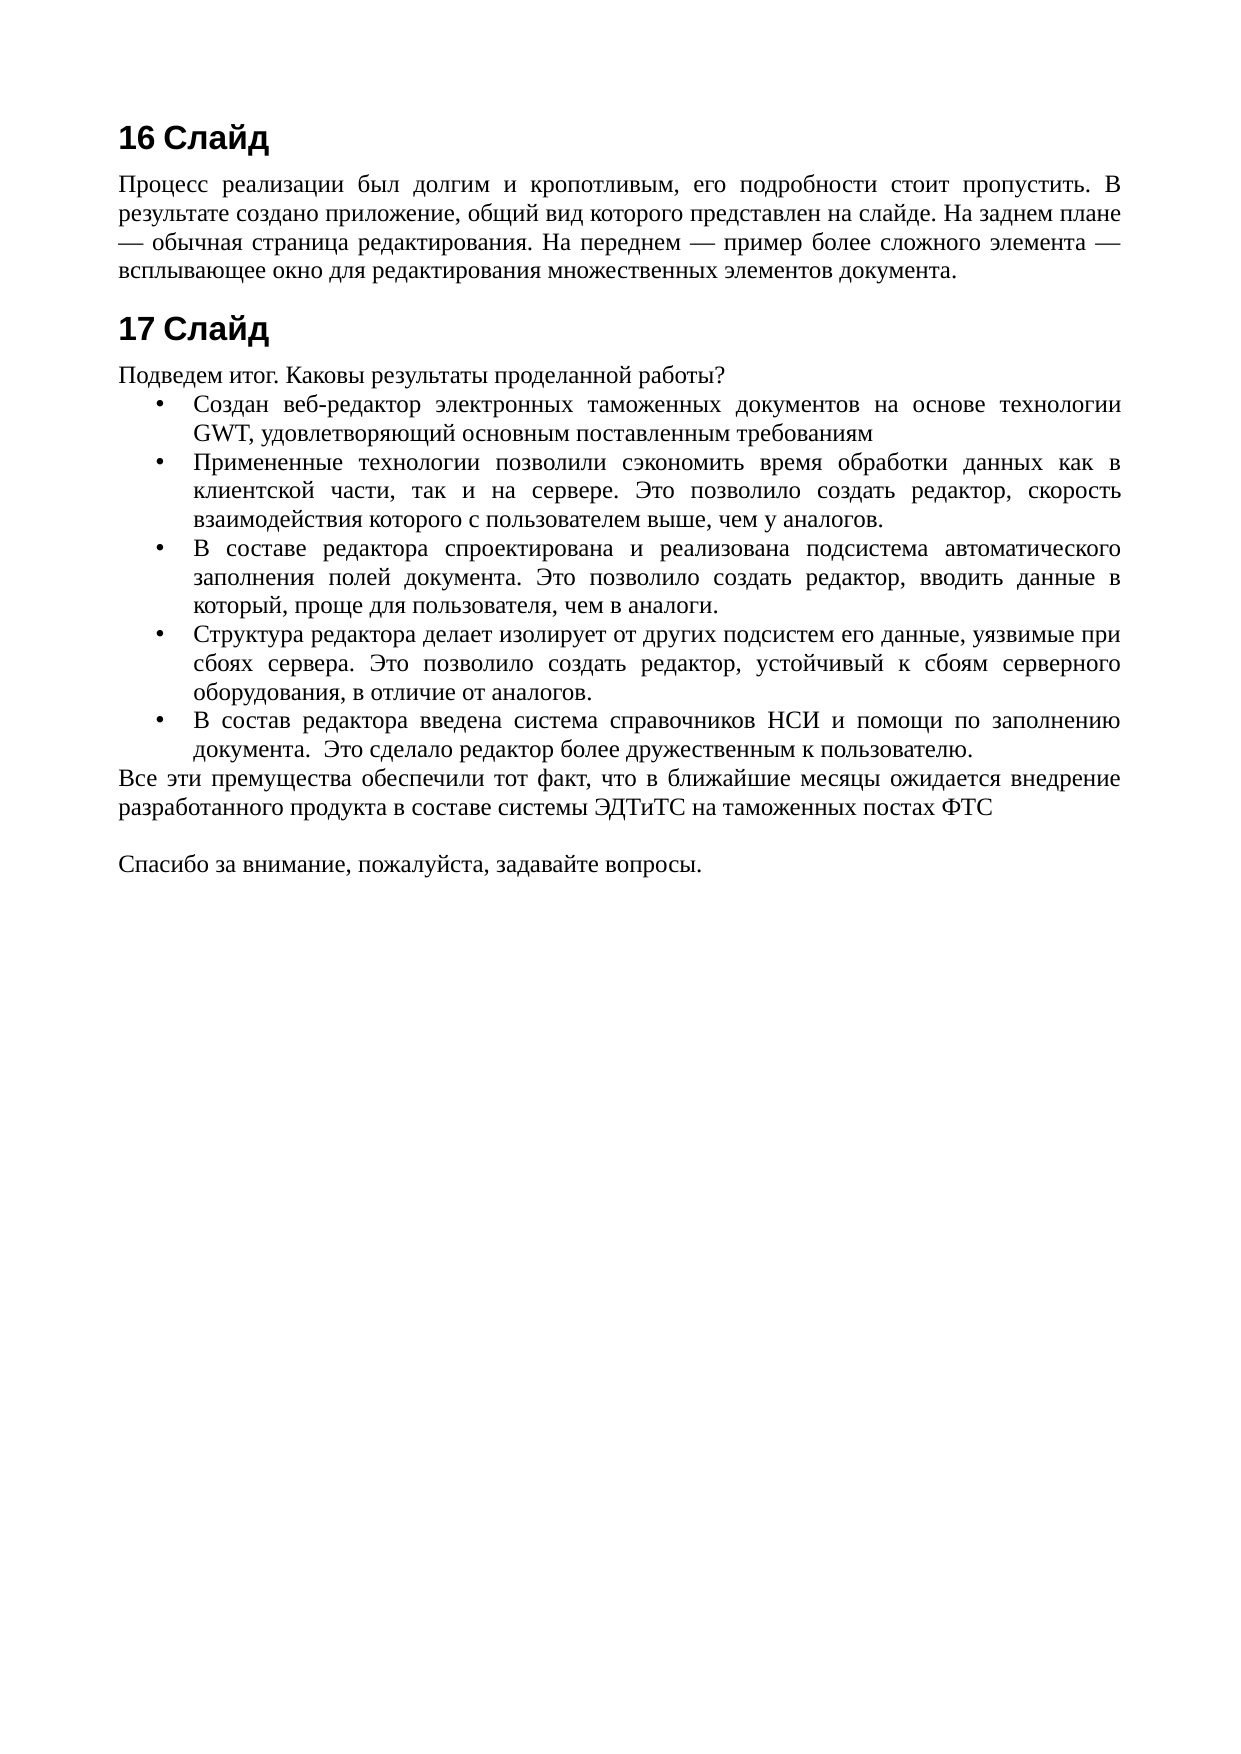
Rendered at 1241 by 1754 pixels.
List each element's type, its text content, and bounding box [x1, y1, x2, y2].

text Спасибо за внимание, пожалуйста, задавайте вопросы. [118, 849, 1122, 878]
list Создан веб-редактор электронных таможенных документов на основе технологии GWT, удовлетворяющий основным поставленным требованиям [156, 389, 1122, 447]
list Примененные технологии позволили сэкономить время обработки данных как в клиентской части, так и на сервере. Это позволило создать редактор, скорость взаимодействия которого с пользователем выше, чем у аналогов. [156, 447, 1122, 533]
subtitle Слайд [118, 118, 1122, 157]
text Подведем итог. Каковы результаты проделанной работы? [118, 360, 1122, 389]
list Структура редактора делает изолирует от других подсистем его данные, уязвимые при сбоях сервера. Это позволило создать редактор, устойчивый к сбоям серверного оборудования, в отличие от аналогов. [156, 619, 1122, 705]
list В составе редактора спроектирована и реализована подсистема автоматического заполнения полей документа. Это позволило создать редактор, вводить данные в который, проще для пользователя, чем в аналоги. [156, 533, 1122, 619]
list В состав редактора введена система справочников НСИ и помощи по заполнению документа. Это сделало редактор более дружественным к пользователю. [156, 705, 1122, 763]
subtitle Слайд [118, 309, 1122, 348]
text Процесс реализации был долгим и кропотливым, его подробности стоит пропустить. В результате создано приложение, общий вид которого представлен на слайде. На заднем плане — обычная страница редактирования. На переднем — пример более сложного элемента — всплывающее окно для редактирования множественных элементов документа. [118, 169, 1122, 284]
list Все эти премущества обеспечили тот факт, что в ближайшие месяцы ожидается внедрение разработанного продукта в составе системы ЭДТиТС на таможенных постах ФТС [81, 763, 1122, 820]
